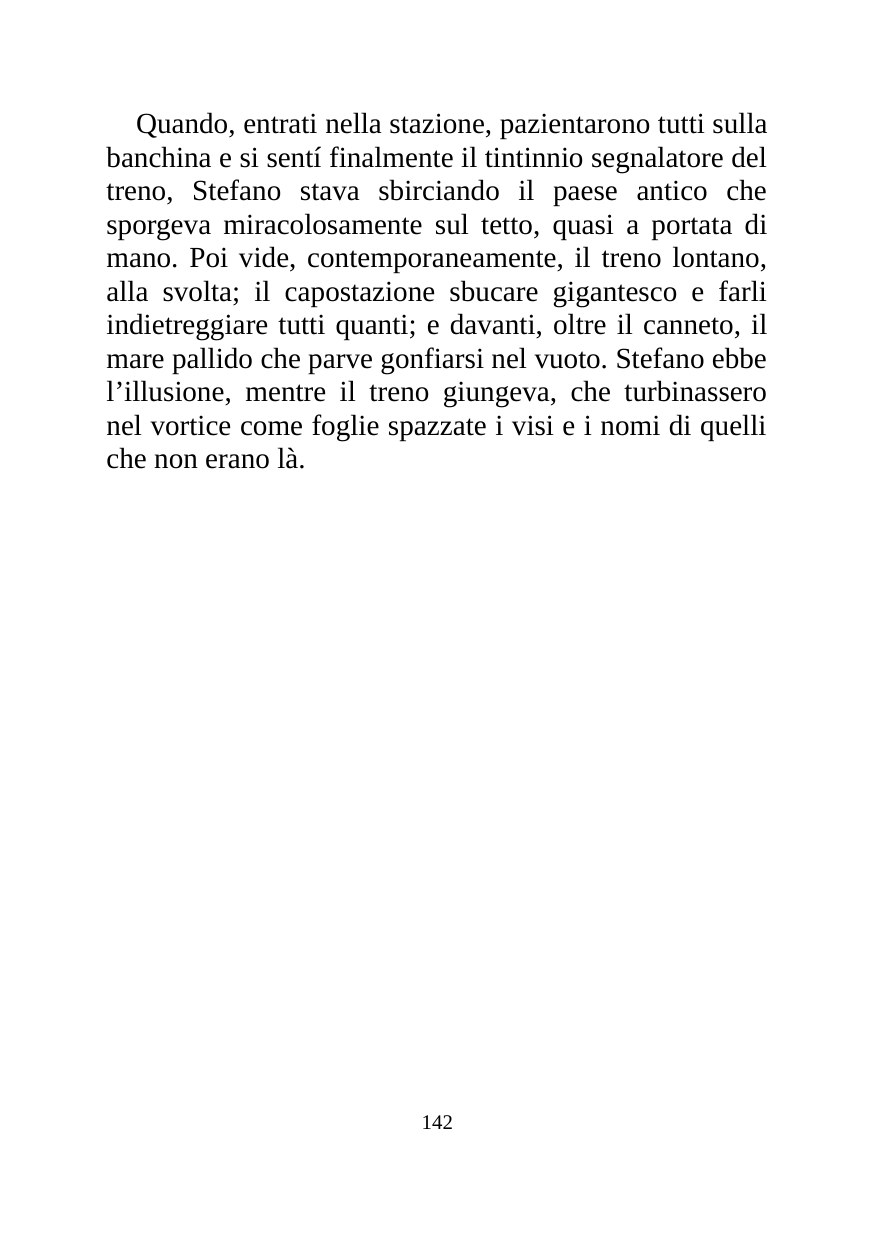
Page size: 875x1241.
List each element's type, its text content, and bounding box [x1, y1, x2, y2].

text Quando, entrati nella stazione, pazientarono tutti sulla banchina e si sentí finalmente il tintinnio segnalatore del treno, Stefano stava sbirciando il paese antico che sporgeva miracolosamente sul tetto, quasi a portata di mano. Poi vide, contemporaneamente, il treno lontano, alla svolta; il capostazione sbucare gigantesco e farli indietreggiare tutti quanti; e davanti, oltre il canneto, il mare pallido che parve gonfiarsi nel vuoto. Stefano ebbe l’illusione, mentre il treno giungeva, che turbinassero nel vortice come foglie spazzate i visi e i nomi di quelli che non erano là. [106, 106, 768, 475]
